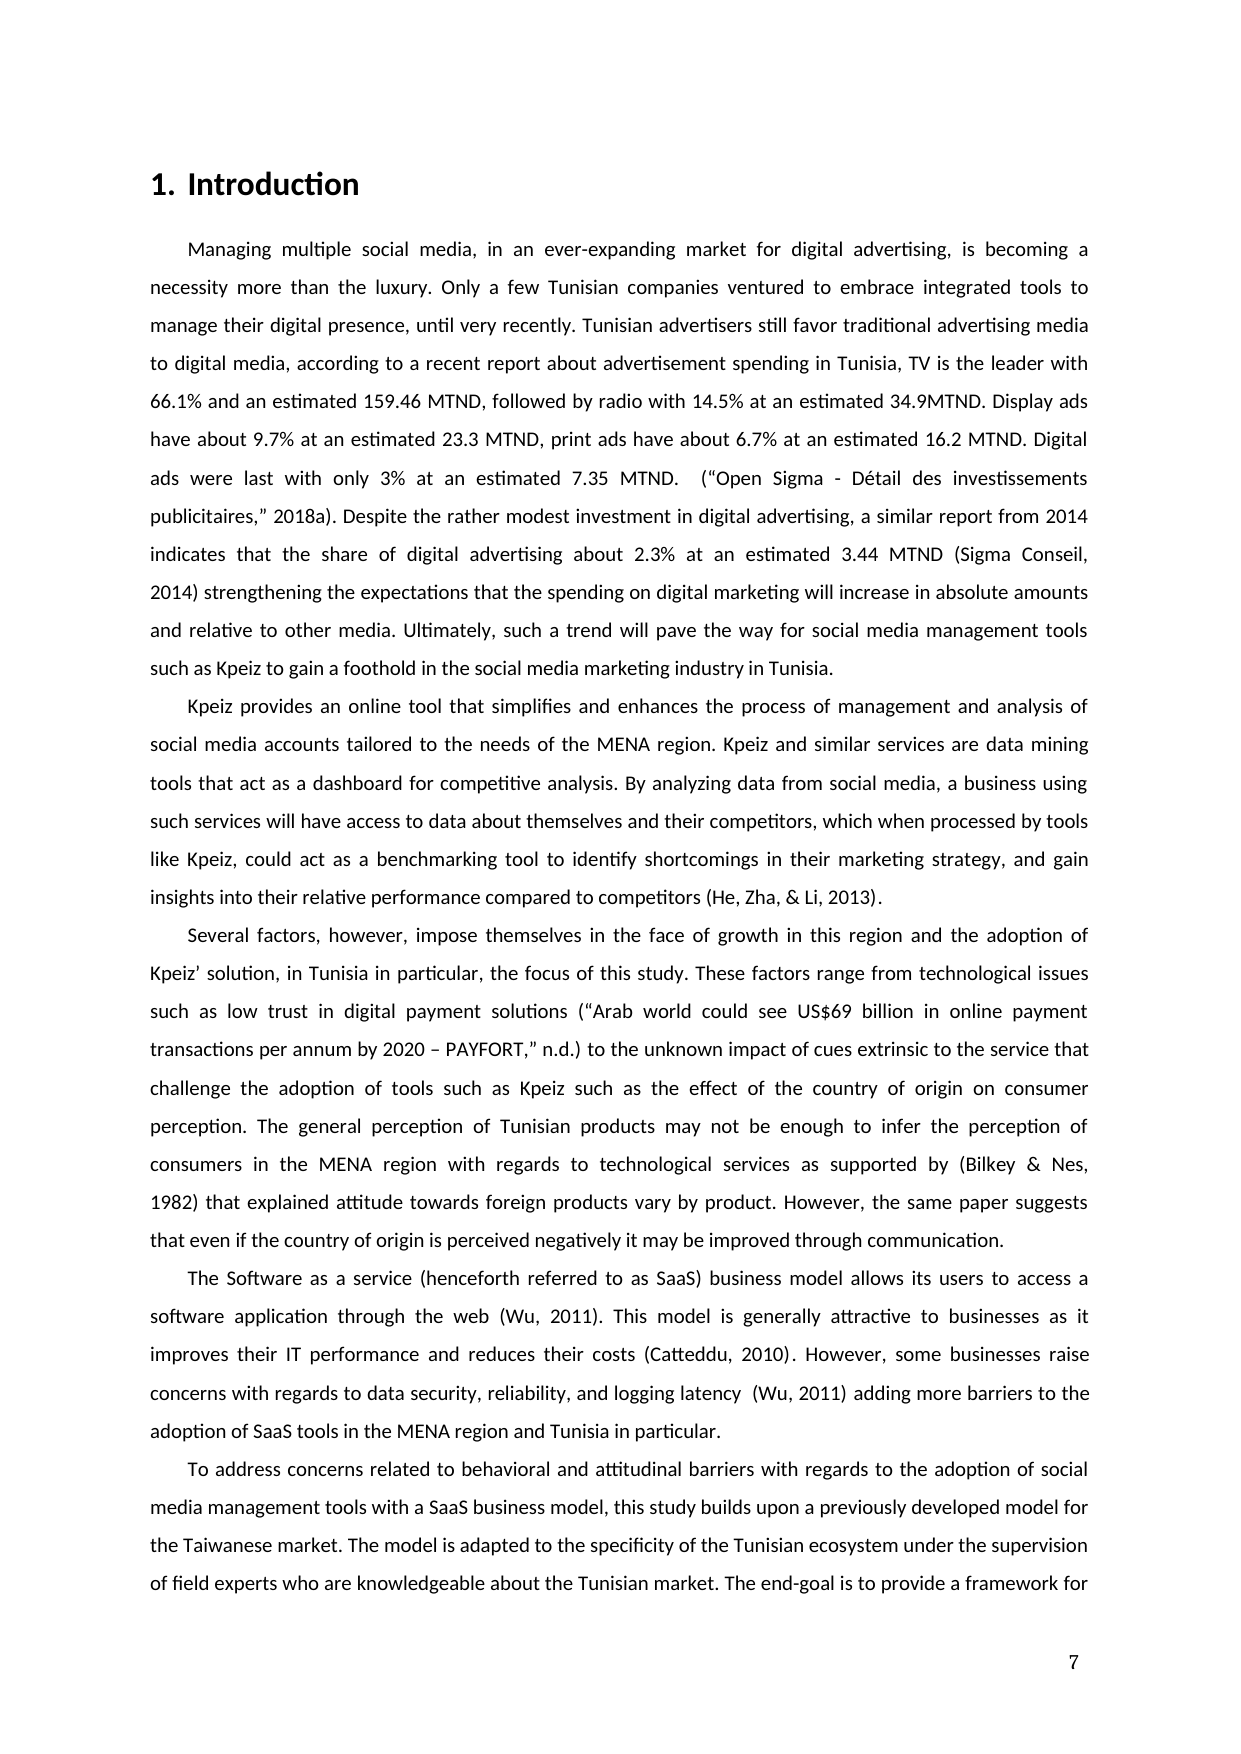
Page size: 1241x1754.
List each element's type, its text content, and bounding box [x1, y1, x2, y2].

text Managing multiple social media, in an ever-expanding market for digital advertising, is becoming a necessity more than the luxury. Only a few Tunisian companies ventured to embrace integrated tools to manage their digital presence, until very recently. Tunisian advertisers still favor traditional advertising media to digital media, according to a recent report about advertisement spending in Tunisia, TV is the leader with 66.1% and an estimated 159.46 MTND, followed by radio with 14.5% at an estimated 34.9MTND. Display ads have about 9.7% at an estimated 23.3 MTND, print ads have about 6.7% at an estimated 16.2 MTND. Digital ads were last with only 3% at an estimated 7.35 MTND. (“Open Sigma - Détail des investissements publicitaires,” 2018a). Despite the rather modest investment in digital advertising, a similar report from 2014 indicates that the share of digital advertising about 2.3% at an estimated 3.44 MTND (Sigma Conseil, 2014)⁠ strengthening the expectations that the spending on digital marketing will increase in absolute amounts and relative to other media. Ultimately, such a trend will pave the way for social media management tools such as Kpeiz to gain a foothold in the social media marketing industry in Tunisia. [150, 236, 1090, 681]
text Kpeiz provides an online tool that simplifies and enhances the process of management and analysis of social media accounts tailored to the needs of the MENA region. Kpeiz and similar services are data mining tools that act as a dashboard for competitive analysis. By analyzing data from social media, a business using such services will have access to data about themselves and their competitors, which when processed by tools like Kpeiz, could act as a benchmarking tool to identify shortcomings in their marketing strategy, and gain insights into their relative performance compared to competitors (He, Zha, & Li, 2013)⁠. [150, 693, 1090, 909]
list Introduction [150, 162, 1090, 203]
text Several factors, however, impose themselves in the face of growth in this region and the adoption of Kpeiz’ solution, in Tunisia in particular, the focus of this study. These factors range from technological issues such as low trust in digital payment solutions (“Arab world could see US$69 billion in online payment transactions per annum by 2020 – PAYFORT,” n.d.)⁠ to the unknown impact of cues extrinsic to the service that challenge the adoption of tools such as Kpeiz such as the effect of the country of origin on consumer perception. The general perception of Tunisian products may not be enough to infer the perception of consumers in the MENA region with regards to technological services as supported by (Bilkey & Nes, 1982)⁠ that explained attitude towards foreign products vary by product. However, the same paper suggests that even if the country of origin is perceived negatively it may be improved through communication. [150, 922, 1090, 1253]
text The Software as a service (henceforth referred to as SaaS) business model allows its users to access a software application through the web (Wu, 2011). This model is generally attractive to businesses as it improves their IT performance and reduces their costs (Catteddu, 2010)⁠. However, some businesses raise concerns with regards to data security, reliability, and logging latency (Wu, 2011)⁠ adding more barriers to the adoption of SaaS tools in the MENA region and Tunisia in particular. [150, 1265, 1090, 1443]
text To address concerns related to behavioral and attitudinal barriers with regards to the adoption of social media management tools with a SaaS business model, this study builds upon a previously developed model for the Taiwanese market. The model is adapted to the specificity of the Tunisian ecosystem under the supervision of field experts who are knowledgeable about the Tunisian market. The end-goal is to provide a framework for [150, 1456, 1090, 1596]
